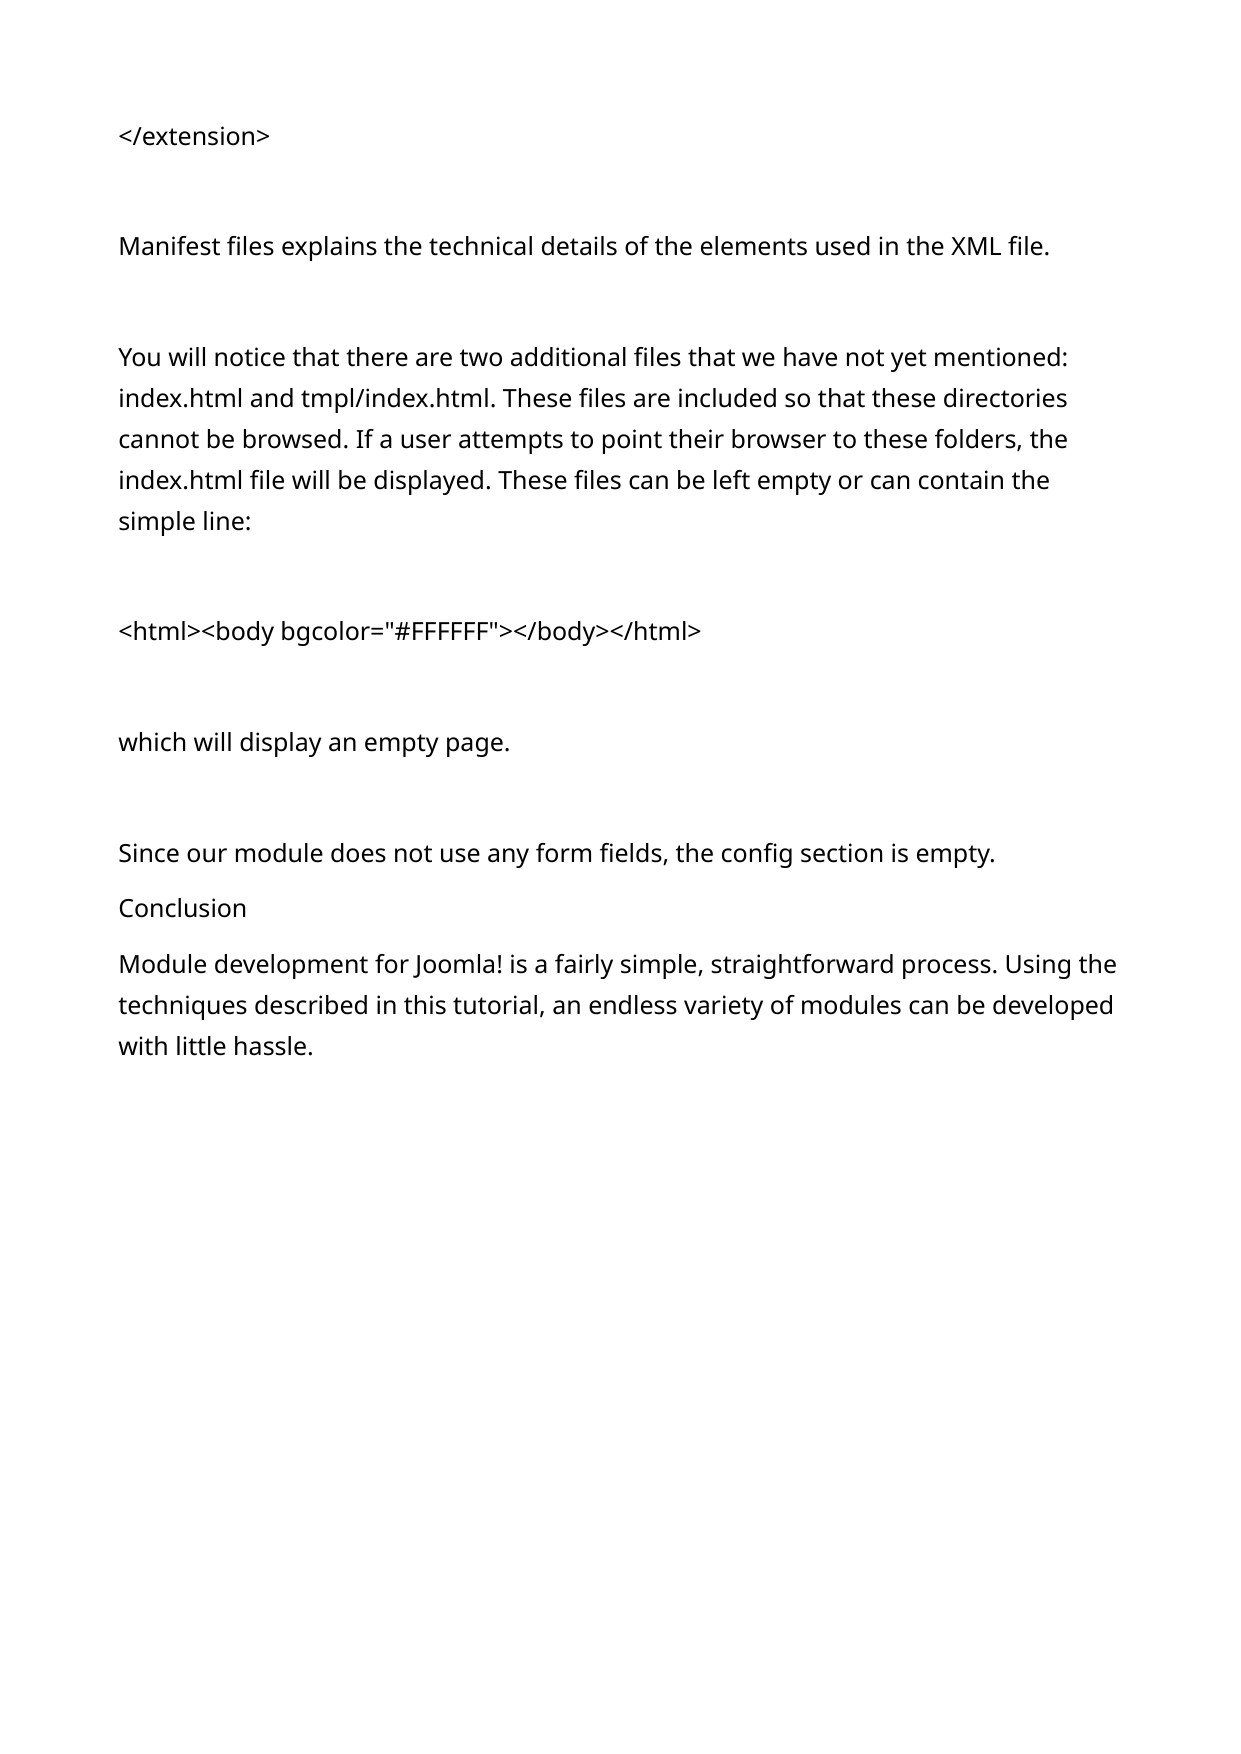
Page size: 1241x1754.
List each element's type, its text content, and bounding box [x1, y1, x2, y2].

text </extension> [118, 118, 1122, 152]
text Conclusion [118, 891, 1122, 925]
text Module development for Joomla! is a fairly simple, straightforward process. Using the techniques described in this tutorial, an endless variety of modules can be developed with little hassle. [118, 946, 1122, 1062]
text <html><body bgcolor="#FFFFFF"></body></html> [118, 614, 1122, 648]
text You will notice that there are two additional files that we have not yet mentioned: index.html and tmpl/index.html. These files are included so that these directories cannot be browsed. If a user attempts to point their browser to these folders, the index.html file will be displayed. These files can be left empty or can contain the simple line: [118, 340, 1122, 537]
text which will display an empty page. [118, 725, 1122, 759]
text Manifest files explains the technical details of the elements used in the XML file. [118, 229, 1122, 263]
text Since our module does not use any form fields, the config section is empty. [118, 836, 1122, 870]
